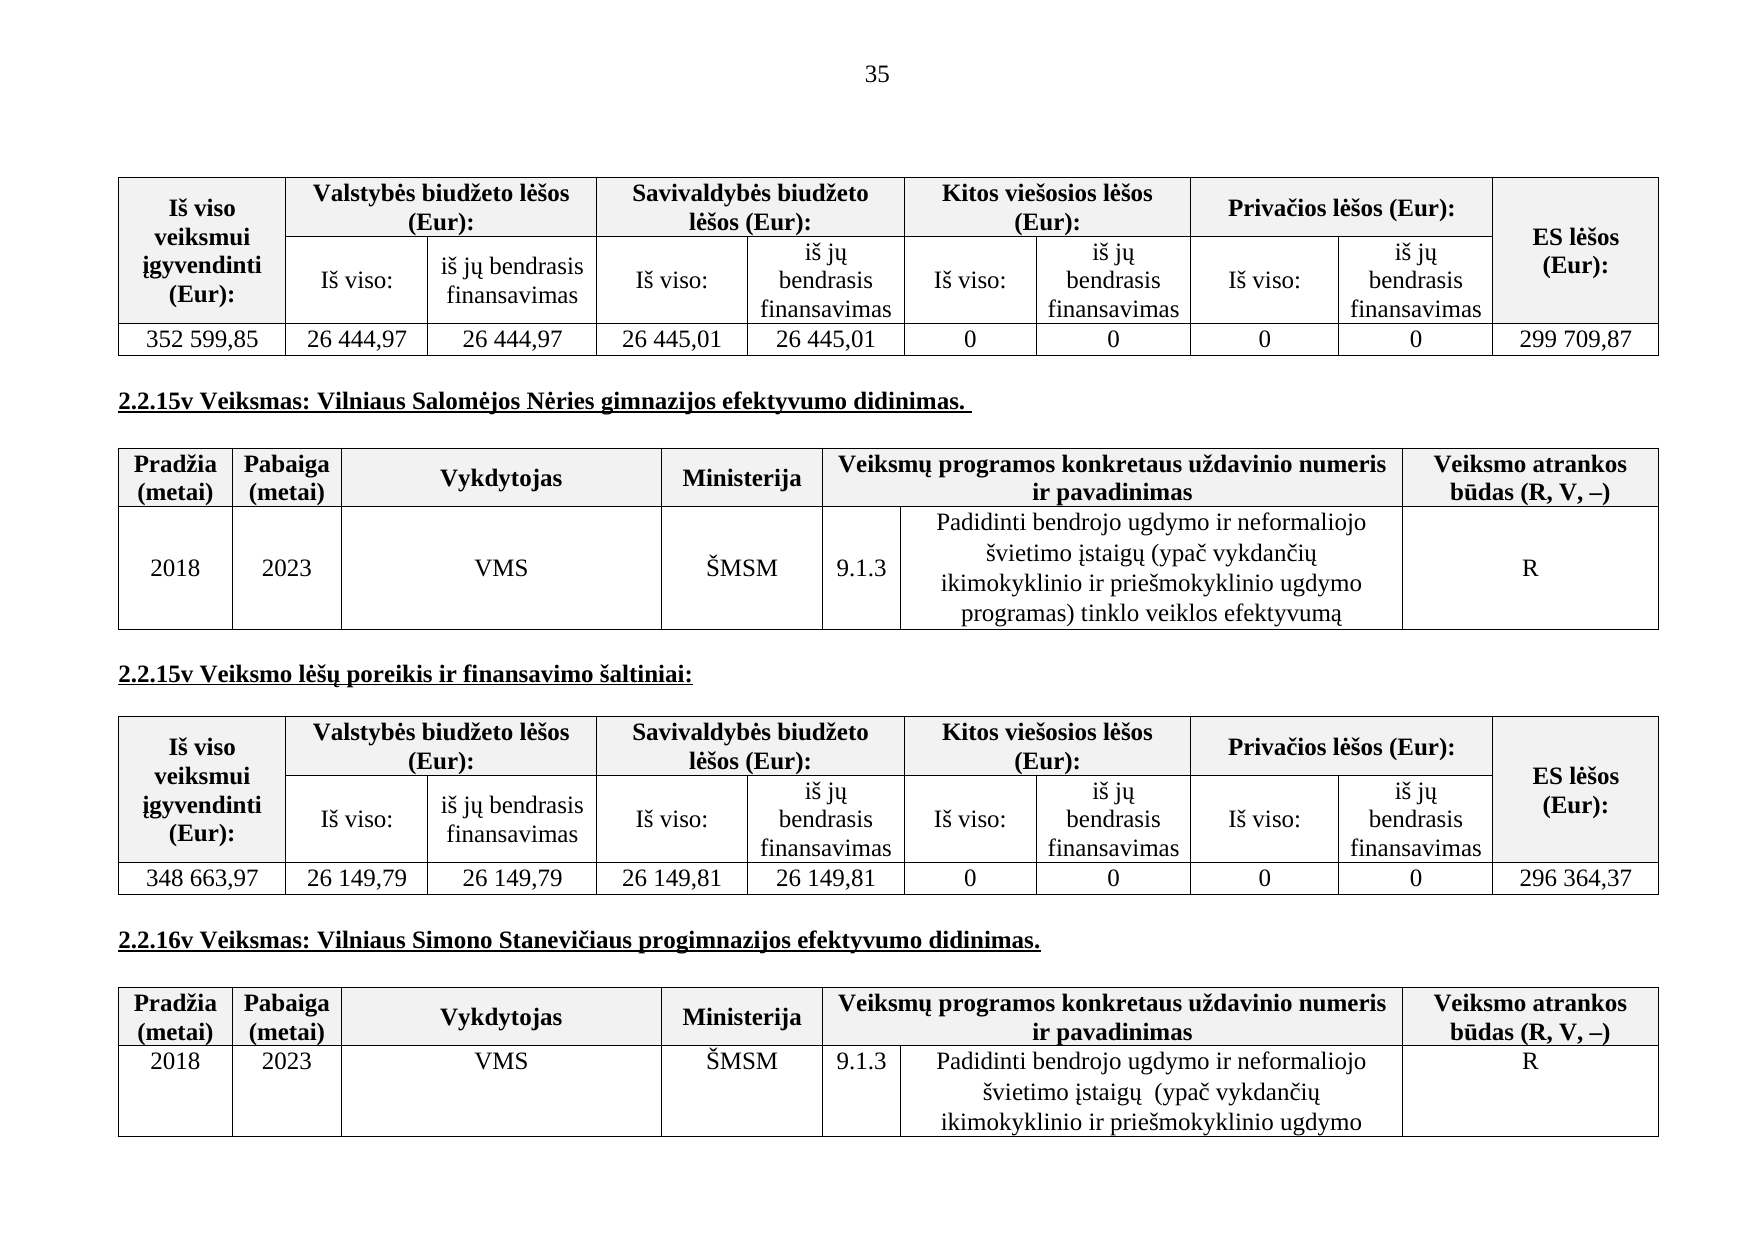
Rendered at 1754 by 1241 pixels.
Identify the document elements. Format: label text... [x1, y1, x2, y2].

table_cell 26 444,97 [428, 324, 596, 354]
table_cell 26 149,81 [748, 863, 904, 893]
table_cell iš jų bendrasis finansavimas [1037, 237, 1190, 323]
text 2.2.16v Veiksmas: Vilniaus Simono Stanevičiaus progimnazijos efektyvumo didinimas. [118, 925, 1636, 954]
table_cell iš jų bendrasis finansavimas [1339, 776, 1492, 862]
table_cell 2018 [119, 507, 232, 629]
table_header Vykdytojas [342, 988, 661, 1045]
table_cell iš jų bendrasis finansavimas [748, 237, 904, 323]
table_cell Iš viso: [1191, 237, 1338, 323]
table_cell 2018 [119, 1046, 232, 1136]
table_header Pabaiga (metai) [233, 988, 341, 1045]
table_header Ministerija [662, 988, 822, 1045]
table_cell 0 [1037, 324, 1190, 354]
text 2.2.15v Veiksmo lėšų poreikis ir finansavimo šaltiniai: [118, 659, 1636, 687]
table_header Kitos viešosios lėšos (Eur): [905, 717, 1190, 775]
table_header Pradžia (metai) [119, 449, 232, 506]
table_cell 26 444,97 [286, 324, 427, 354]
table_cell 0 [1339, 863, 1492, 893]
table_cell VMS [342, 1046, 661, 1136]
table_header Iš viso veiksmui įgyvendinti (Eur): [119, 717, 285, 862]
table_cell Iš viso: [597, 776, 747, 862]
table_header ES lėšos (Eur): [1493, 178, 1658, 323]
table_header ES lėšos (Eur): [1493, 717, 1658, 862]
table_cell 296 364,37 [1493, 863, 1658, 893]
table_header Vykdytojas [342, 449, 661, 506]
table_cell 299 709,87 [1493, 324, 1658, 354]
table_cell 352 599,85 [119, 324, 285, 354]
table_cell iš jų bendrasis finansavimas [1339, 237, 1492, 323]
table_cell R [1403, 507, 1658, 629]
table_cell VMS [342, 507, 661, 629]
table_cell 2023 [233, 507, 341, 629]
table_header Pabaiga (metai) [233, 449, 341, 506]
table_header Savivaldybės biudžeto lėšos (Eur): [597, 717, 904, 775]
table_cell 0 [1037, 863, 1190, 893]
table_cell Iš viso: [286, 776, 427, 862]
table_cell 2023 [233, 1046, 341, 1136]
table_cell 0 [1339, 324, 1492, 354]
table_cell Iš viso: [597, 237, 747, 323]
table_cell iš jų bendrasis finansavimas [428, 776, 596, 862]
table_cell 0 [1191, 863, 1338, 893]
table_cell 0 [1191, 324, 1338, 354]
table_cell ŠMSM [662, 1046, 822, 1136]
table_cell 26 149,79 [286, 863, 427, 893]
table_header Valstybės biudžeto lėšos (Eur): [286, 717, 596, 775]
table_cell 26 445,01 [597, 324, 747, 354]
table_cell iš jų bendrasis finansavimas [1037, 776, 1190, 862]
table_header Veiksmo atrankos būdas (R, V, –) [1403, 988, 1658, 1045]
table_cell iš jų bendrasis finansavimas [748, 776, 904, 862]
table_cell 26 445,01 [748, 324, 904, 354]
table_cell 26 149,81 [597, 863, 747, 893]
table_header Privačios lėšos (Eur): [1191, 717, 1492, 775]
table_header Kitos viešosios lėšos (Eur): [905, 178, 1190, 236]
table_cell ŠMSM [662, 507, 822, 629]
table_header Veiksmo atrankos būdas (R, V, –) [1403, 449, 1658, 506]
table_header Ministerija [662, 449, 822, 506]
table_header Pradžia (metai) [119, 988, 232, 1045]
text 2.2.15v Veiksmas: Vilniaus Salomėjos Nėries gimnazijos efektyvumo didinimas. [118, 386, 1636, 415]
table_cell 9.1.3 [823, 507, 900, 629]
table_header Savivaldybės biudžeto lėšos (Eur): [597, 178, 904, 236]
table_header Valstybės biudžeto lėšos (Eur): [286, 178, 596, 236]
table_header Privačios lėšos (Eur): [1191, 178, 1492, 236]
table_header Veiksmų programos konkretaus uždavinio numeris ir pavadinimas [823, 449, 1402, 506]
table_cell Padidinti bendrojo ugdymo ir neformaliojo švietimo įstaigų (ypač vykdančių ikimokyklinio ir priešmokyklinio ugdymo programas) tinklo veiklos efektyvumą [901, 507, 1402, 629]
table_header Iš viso veiksmui įgyvendinti (Eur): [119, 178, 285, 323]
table_cell 26 149,79 [428, 863, 596, 893]
table_cell Iš viso: [1191, 776, 1338, 862]
table_cell R [1403, 1046, 1658, 1136]
table_cell Iš viso: [905, 237, 1036, 323]
table_cell Iš viso: [905, 776, 1036, 862]
table_cell 0 [905, 863, 1036, 893]
table_header Veiksmų programos konkretaus uždavinio numeris ir pavadinimas [823, 988, 1402, 1045]
table_cell 0 [905, 324, 1036, 354]
table_cell iš jų bendrasis finansavimas [428, 237, 596, 323]
table_cell Padidinti bendrojo ugdymo ir neformaliojo švietimo įstaigų (ypač vykdančių ikimokyklinio ir priešmokyklinio ugdymo [901, 1046, 1402, 1136]
table_cell Iš viso: [286, 237, 427, 323]
table_cell 9.1.3 [823, 1046, 900, 1136]
table_cell 348 663,97 [119, 863, 285, 893]
